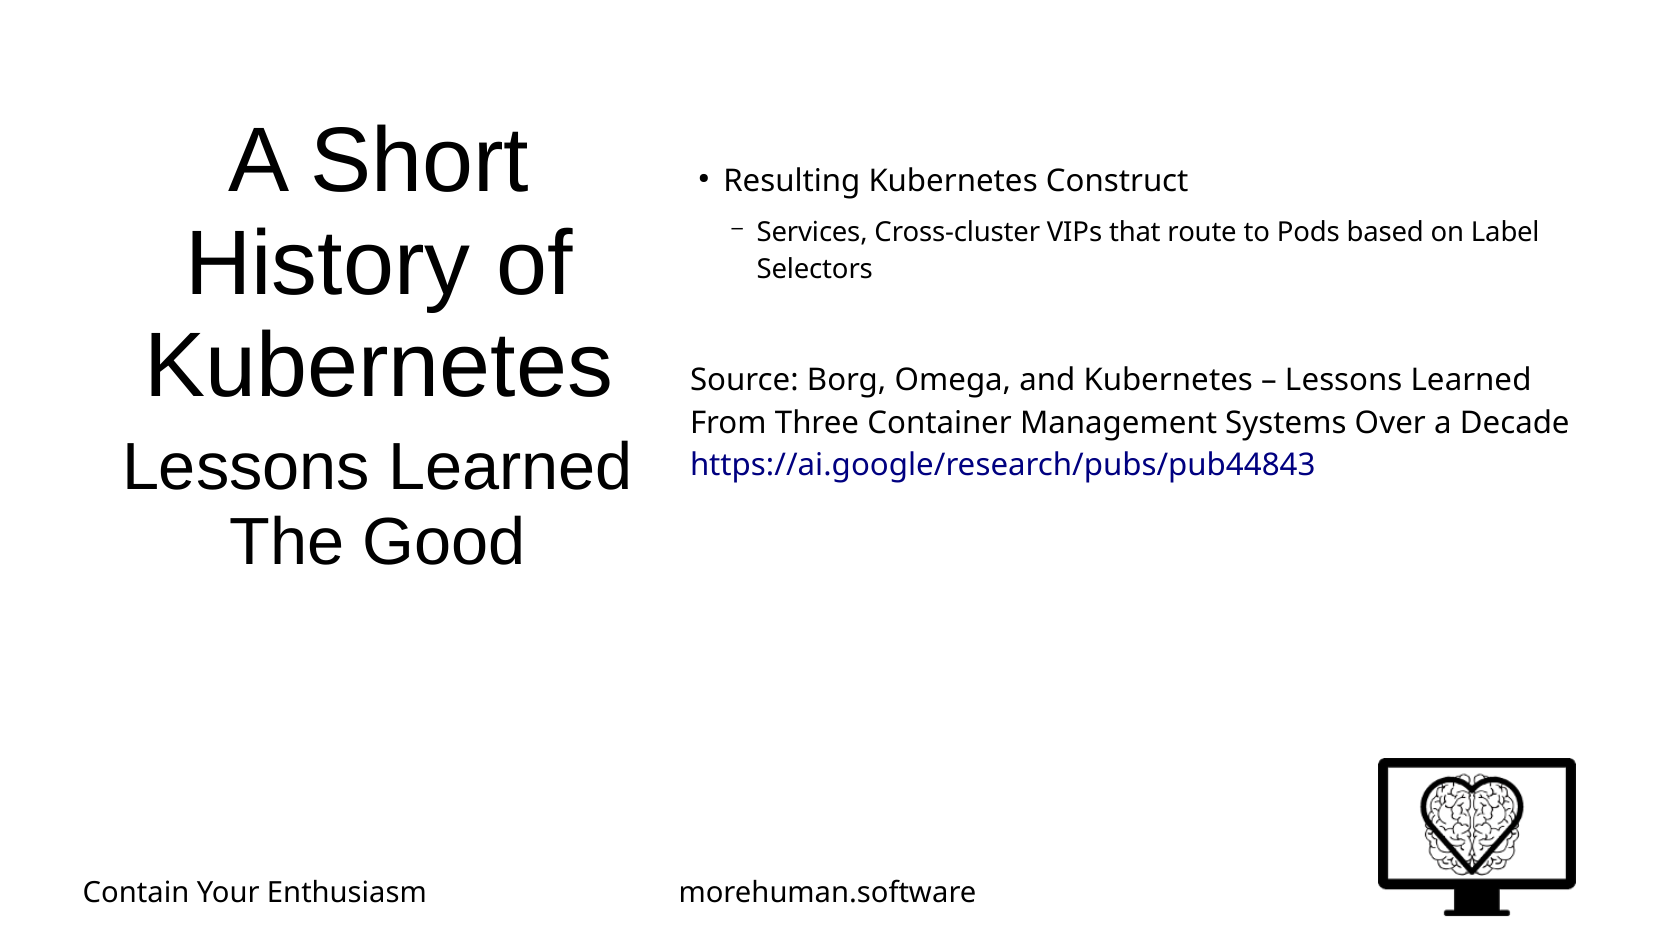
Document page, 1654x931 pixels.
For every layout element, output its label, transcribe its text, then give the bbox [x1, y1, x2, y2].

title A Short History of Kubernetes [83, 108, 676, 417]
picture [1378, 758, 1576, 925]
list Resulting Kubernetes Construct Services, Cross-cluster VIPs that route to Pods based on Label Selectors Source: Borg, Omega, and Kubernetes – Lessons Learned From Three Container Management Systems Over a Decade https://ai.google/research/pubs/pub44843 [690, 157, 1572, 533]
text_box Lessons Learned The Good [81, 429, 674, 735]
